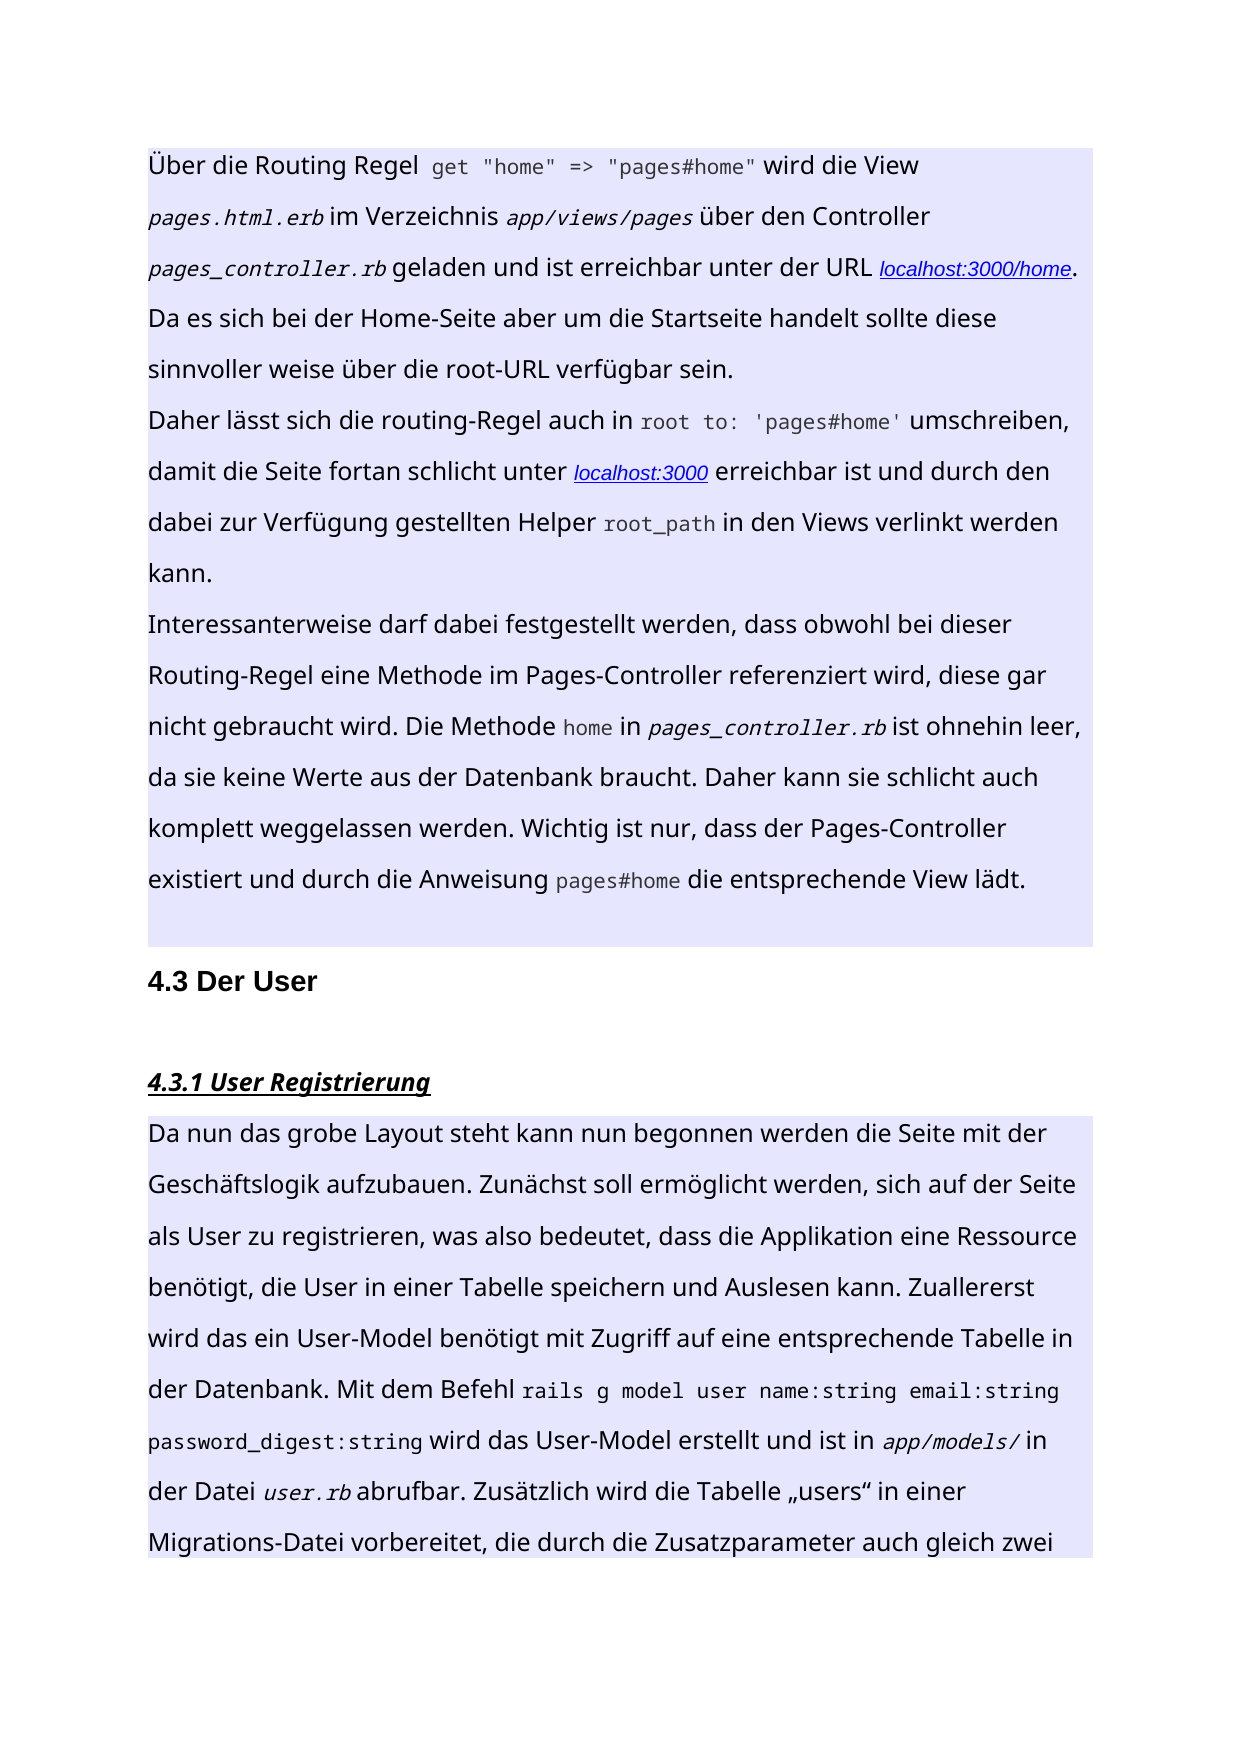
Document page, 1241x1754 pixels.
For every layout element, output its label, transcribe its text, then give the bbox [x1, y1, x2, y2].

subtitle 4.3.1 User Registrierung [148, 1065, 1093, 1099]
subtitle 4.3 Der User [148, 964, 1093, 998]
text Da nun das grobe Layout steht kann nun begonnen werden die Seite mit der Geschäftslogik aufzubauen. Zunächst soll ermöglicht werden, sich auf der Seite als User zu registrieren, was also bedeutet, dass die Applikation eine Ressource benötigt, die User in einer Tabelle speichern und Auslesen kann. Zuallererst wird das ein User-Model benötigt mit Zugriff auf eine entsprechende Tabelle in der Datenbank. Mit dem Befehl rails g model user name:string email:string password_digest:string wird das User-Model erstellt und ist in app/models/ in der Datei user.rb abrufbar. Zusätzlich wird die Tabelle „users“ in einer Migrations-Datei vorbereitet, die durch die Zusatzparameter auch gleich zwei [148, 1116, 1093, 1558]
text Interessanterweise darf dabei festgestellt werden, dass obwohl bei dieser Routing-Regel eine Methode im Pages-Controller referenziert wird, diese gar nicht gebraucht wird. Die Methode home in pages_controller.rb ist ohnehin leer, da sie keine Werte aus der Datenbank braucht. Daher kann sie schlicht auch komplett weggelassen werden. Wichtig ist nur, dass der Pages-Controller existiert und durch die Anweisung pages#home die entsprechende View lädt. [148, 607, 1093, 896]
text Daher lässt sich die routing-Regel auch in root to: 'pages#home' umschreiben, damit die Seite fortan schlicht unter localhost:3000 erreichbar ist und durch den dabei zur Verfügung gestellten Helper root_path in den Views verlinkt werden kann. [148, 403, 1093, 590]
text Über die Routing Regel get "home" => "pages#home" wird die View pages.html.erb im Verzeichnis app/views/pages über den Controller pages_controller.rb geladen und ist erreichbar unter der URL localhost:3000/home. Da es sich bei der Home-Seite aber um die Startseite handelt sollte diese sinnvoller weise über die root-URL verfügbar sein. [148, 148, 1093, 386]
